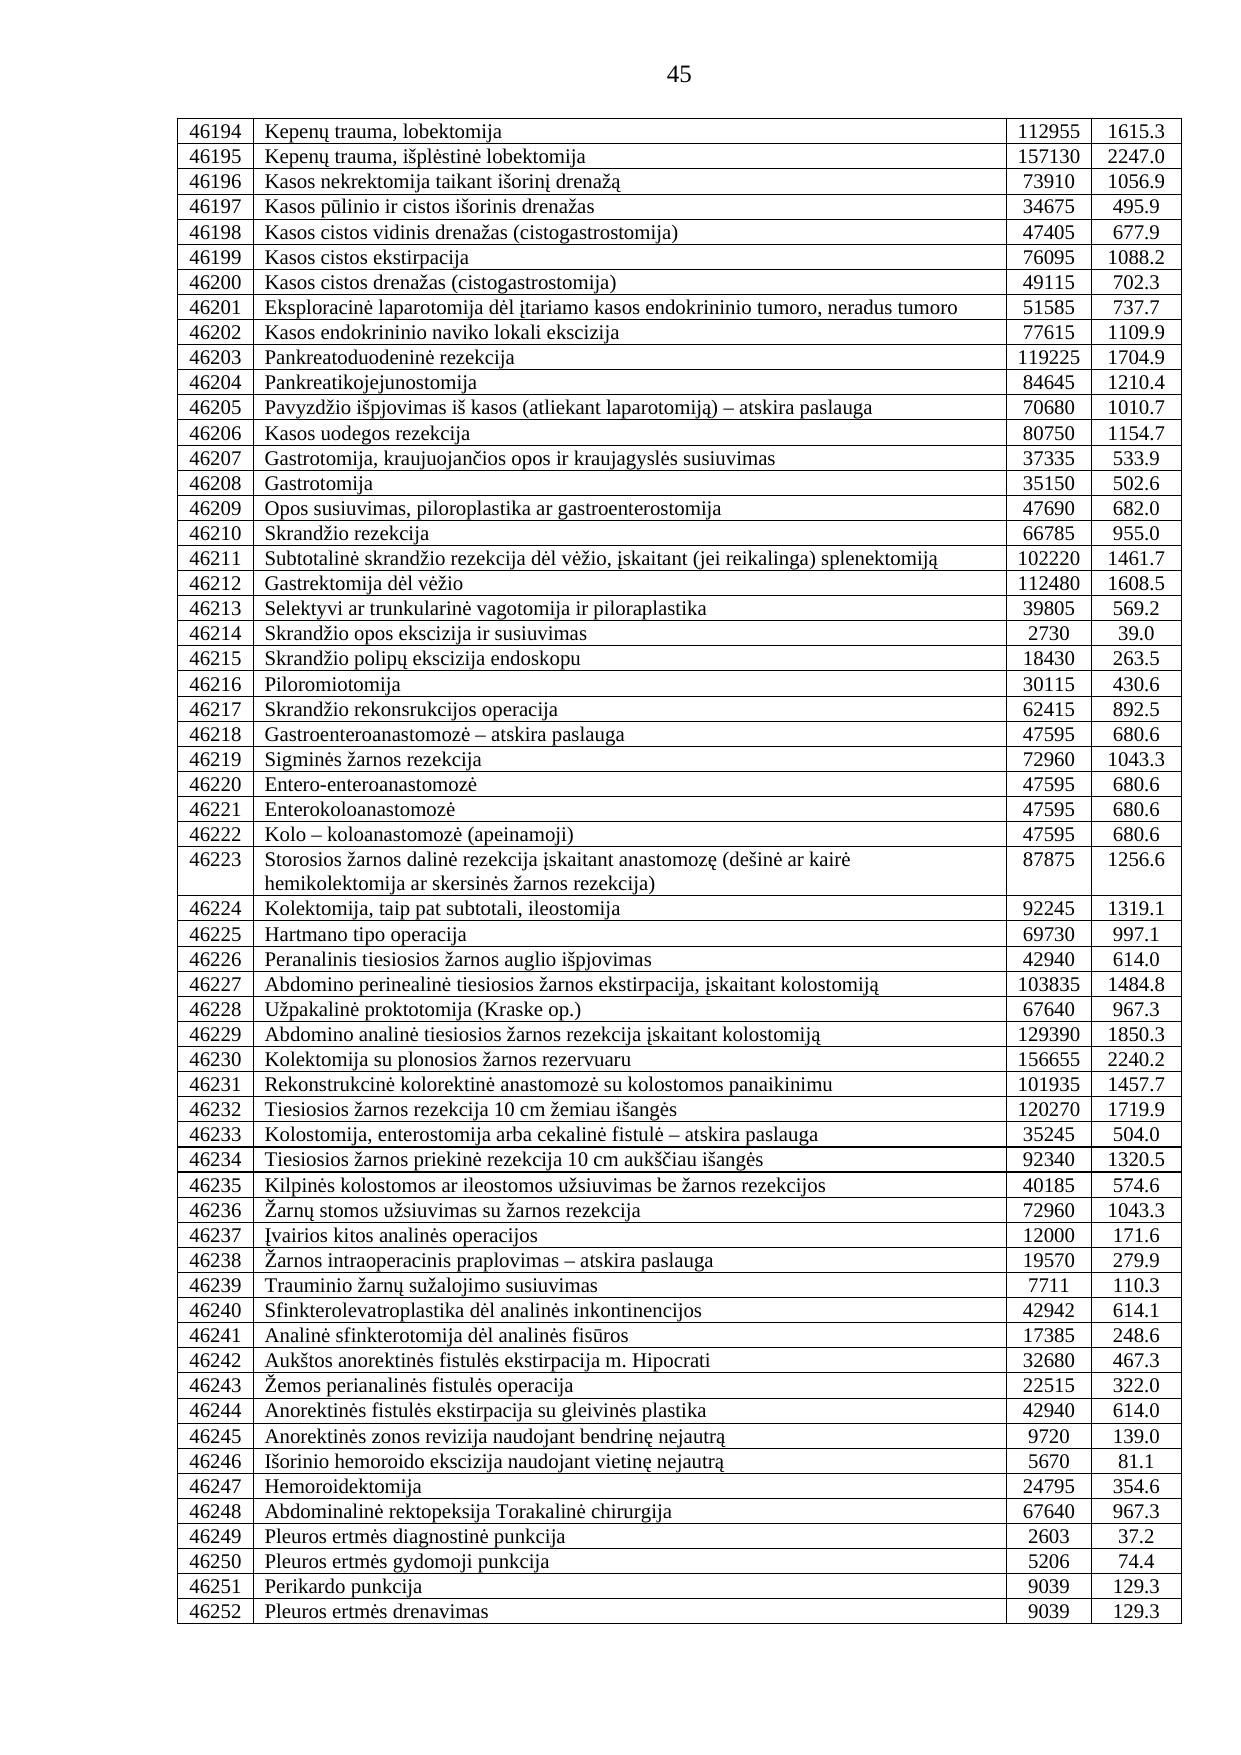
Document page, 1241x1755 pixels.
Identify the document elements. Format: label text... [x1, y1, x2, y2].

table_cell 47595 [1007, 772, 1091, 796]
table_cell 46214 [178, 621, 253, 645]
table_cell Skrandžio polipų ekscizija endoskopu [254, 646, 1006, 670]
table_cell Storosios žarnos dalinė rezekcija įskaitant anastomozę (dešinė ar kairė hemikolektomija ar skersinės žarnos rezekcija) [254, 847, 1006, 895]
table_cell 119225 [1007, 345, 1091, 369]
table_cell 112480 [1007, 571, 1091, 595]
table_cell 34675 [1007, 195, 1091, 218]
table_cell Kolostomija, enterostomija arba cekalinė fistulė – atskira paslauga [254, 1122, 1006, 1146]
table_cell 533.9 [1092, 446, 1181, 469]
table_cell 51585 [1007, 295, 1091, 319]
table_cell Sfinkterolevatroplastika dėl analinės inkontinencijos [254, 1298, 1006, 1322]
table_cell 47595 [1007, 797, 1091, 821]
table_cell 157130 [1007, 144, 1091, 168]
table_cell 32680 [1007, 1348, 1091, 1372]
table_cell 46197 [178, 195, 253, 218]
table_cell 574.6 [1092, 1173, 1181, 1197]
table_cell 49115 [1007, 270, 1091, 294]
table_cell 46202 [178, 320, 253, 344]
table_cell 737.7 [1092, 295, 1181, 319]
table_cell Kasos nekrektomija taikant išorinį drenažą [254, 169, 1006, 193]
table_cell Skrandžio rekonsrukcijos operacija [254, 697, 1006, 721]
table_cell 9039 [1007, 1599, 1091, 1623]
table_cell 39.0 [1092, 621, 1181, 645]
table_cell Rekonstrukcinė kolorektinė anastomozė su kolostomos panaikinimu [254, 1072, 1006, 1096]
table_cell 46243 [178, 1373, 253, 1397]
table_cell Enterokoloanastomozė [254, 797, 1006, 821]
table_cell Kasos cistos drenažas (cistogastrostomija) [254, 270, 1006, 294]
table_cell 1484.8 [1092, 972, 1181, 996]
table_cell 677.9 [1092, 220, 1181, 244]
table_cell 46235 [178, 1173, 253, 1197]
table_cell 35245 [1007, 1122, 1091, 1146]
table_cell 680.6 [1092, 797, 1181, 821]
table_cell Kilpinės kolostomos ar ileostomos užsiuvimas be žarnos rezekcijos [254, 1173, 1006, 1197]
table_cell 1608.5 [1092, 571, 1181, 595]
table_cell Kasos cistos ekstirpacija [254, 245, 1006, 269]
table_cell 682.0 [1092, 496, 1181, 520]
table_cell 46211 [178, 546, 253, 570]
table_cell 42940 [1007, 1399, 1091, 1422]
table_cell 9039 [1007, 1574, 1091, 1598]
table_cell 47690 [1007, 496, 1091, 520]
table_cell 35150 [1007, 471, 1091, 495]
table_cell 46239 [178, 1273, 253, 1297]
table_cell Aukštos anorektinės fistulės ekstirpacija m. Hipocrati [254, 1348, 1006, 1372]
table_cell 1056.9 [1092, 169, 1181, 193]
table_cell Skrandžio rezekcija [254, 521, 1006, 545]
table_cell 1154.7 [1092, 420, 1181, 444]
table_cell 81.1 [1092, 1449, 1181, 1473]
table_cell 129.3 [1092, 1599, 1181, 1623]
table_cell 502.6 [1092, 471, 1181, 495]
table_cell 46245 [178, 1424, 253, 1448]
table_cell Kolektomija, taip pat subtotali, ileostomija [254, 896, 1006, 920]
table_cell 46228 [178, 997, 253, 1021]
table_cell 67640 [1007, 997, 1091, 1021]
table_cell 46227 [178, 972, 253, 996]
table_cell 46217 [178, 697, 253, 721]
table_cell Hartmano tipo operacija [254, 921, 1006, 946]
table_cell Abdominalinė rektopeksija Torakalinė chirurgija [254, 1499, 1006, 1523]
table_cell 46240 [178, 1298, 253, 1322]
table_cell 46219 [178, 747, 253, 771]
table_cell 46244 [178, 1399, 253, 1422]
table_cell 967.3 [1092, 1499, 1181, 1523]
table_cell 1320.5 [1092, 1148, 1181, 1171]
table_cell 46205 [178, 395, 253, 419]
table_cell 46223 [178, 847, 253, 895]
table_cell 37335 [1007, 446, 1091, 469]
table_cell Anorektinės zonos revizija naudojant bendrinę nejautrą [254, 1424, 1006, 1448]
table_cell Kasos endokrininio naviko lokali ekscizija [254, 320, 1006, 344]
table_cell 1256.6 [1092, 847, 1181, 895]
table_cell 42942 [1007, 1298, 1091, 1322]
table_cell 112955 [1007, 119, 1091, 143]
table_cell 46233 [178, 1122, 253, 1146]
table_cell 110.3 [1092, 1273, 1181, 1297]
table_cell 46242 [178, 1348, 253, 1372]
table_cell 46204 [178, 370, 253, 394]
table_cell Selektyvi ar trunkularinė vagotomija ir piloraplastika [254, 596, 1006, 620]
table_cell 46248 [178, 1499, 253, 1523]
table_cell 19570 [1007, 1248, 1091, 1272]
table_cell 1043.3 [1092, 1198, 1181, 1222]
table_cell 46206 [178, 420, 253, 444]
table_cell Gastrotomija, kraujuojančios opos ir kraujagyslės susiuvimas [254, 446, 1006, 469]
table_cell 279.9 [1092, 1248, 1181, 1272]
table_cell 430.6 [1092, 671, 1181, 696]
table_cell 46208 [178, 471, 253, 495]
table_cell Užpakalinė proktotomija (Kraske op.) [254, 997, 1006, 1021]
table_cell 84645 [1007, 370, 1091, 394]
table_cell Pankreatoduodeninė rezekcija [254, 345, 1006, 369]
table_cell 892.5 [1092, 697, 1181, 721]
table_cell Kolo – koloanastomozė (apeinamoji) [254, 822, 1006, 846]
table_cell 967.3 [1092, 997, 1181, 1021]
table_cell 46232 [178, 1097, 253, 1121]
table_cell 42940 [1007, 947, 1091, 971]
table_cell 46195 [178, 144, 253, 168]
table_cell Analinė sfinkterotomija dėl analinės fisūros [254, 1323, 1006, 1347]
table_cell 614.0 [1092, 1399, 1181, 1422]
table_cell 47405 [1007, 220, 1091, 244]
table_cell 1719.9 [1092, 1097, 1181, 1121]
table_cell 1704.9 [1092, 345, 1181, 369]
table_cell 129.3 [1092, 1574, 1181, 1598]
table_cell 72960 [1007, 1198, 1091, 1222]
table_cell 46218 [178, 722, 253, 746]
table_cell 702.3 [1092, 270, 1181, 294]
table_cell 70680 [1007, 395, 1091, 419]
table_cell Kolektomija su plonosios žarnos rezervuaru [254, 1047, 1006, 1071]
table_cell 103835 [1007, 972, 1091, 996]
table_cell 46215 [178, 646, 253, 670]
table_cell 1850.3 [1092, 1022, 1181, 1046]
table_cell Opos susiuvimas, piloroplastika ar gastroenterostomija [254, 496, 1006, 520]
table_cell Tiesiosios žarnos rezekcija 10 cm žemiau išangės [254, 1097, 1006, 1121]
table_cell 2247.0 [1092, 144, 1181, 168]
table_cell Kasos pūlinio ir cistos išorinis drenažas [254, 195, 1006, 218]
table_cell 569.2 [1092, 596, 1181, 620]
table_cell 46236 [178, 1198, 253, 1222]
table_cell 46221 [178, 797, 253, 821]
table_cell 46222 [178, 822, 253, 846]
table_cell Žarnų stomos užsiuvimas su žarnos rezekcija [254, 1198, 1006, 1222]
table_cell Kasos cistos vidinis drenažas (cistogastrostomija) [254, 220, 1006, 244]
table_cell Kasos uodegos rezekcija [254, 420, 1006, 444]
table_cell 66785 [1007, 521, 1091, 545]
table_cell 263.5 [1092, 646, 1181, 670]
table_cell 46238 [178, 1248, 253, 1272]
table_cell 139.0 [1092, 1424, 1181, 1448]
table_cell 7711 [1007, 1273, 1091, 1297]
table_cell 129390 [1007, 1022, 1091, 1046]
table_cell 1615.3 [1092, 119, 1181, 143]
table_cell 22515 [1007, 1373, 1091, 1397]
table_cell 67640 [1007, 1499, 1091, 1523]
table_cell 46231 [178, 1072, 253, 1096]
table_cell 87875 [1007, 847, 1091, 895]
table_cell Gastrektomija dėl vėžio [254, 571, 1006, 595]
table_cell 2240.2 [1092, 1047, 1181, 1071]
table_cell Gastroenteroanastomozė – atskira paslauga [254, 722, 1006, 746]
table_cell 62415 [1007, 697, 1091, 721]
table_cell 46196 [178, 169, 253, 193]
table_cell 955.0 [1092, 521, 1181, 545]
table_cell Subtotalinė skrandžio rezekcija dėl vėžio, įskaitant (jei reikalinga) splenektomiją [254, 546, 1006, 570]
table_cell 504.0 [1092, 1122, 1181, 1146]
table_cell Hemoroidektomija [254, 1474, 1006, 1498]
table_cell Gastrotomija [254, 471, 1006, 495]
table_cell Išorinio hemoroido ekscizija naudojant vietinę nejautrą [254, 1449, 1006, 1473]
table_cell Piloromiotomija [254, 671, 1006, 696]
table_cell 92340 [1007, 1148, 1091, 1171]
table_cell 46230 [178, 1047, 253, 1071]
table_cell 47595 [1007, 722, 1091, 746]
table_cell 40185 [1007, 1173, 1091, 1197]
table_cell Žarnos intraoperacinis praplovimas – atskira paslauga [254, 1248, 1006, 1272]
table_cell 46247 [178, 1474, 253, 1498]
table_cell 354.6 [1092, 1474, 1181, 1498]
table_cell Peranalinis tiesiosios žarnos auglio išpjovimas [254, 947, 1006, 971]
table_cell 46251 [178, 1574, 253, 1598]
table_cell 2730 [1007, 621, 1091, 645]
table_cell 1010.7 [1092, 395, 1181, 419]
table_cell 46237 [178, 1223, 253, 1247]
table_cell 46213 [178, 596, 253, 620]
table_cell 102220 [1007, 546, 1091, 570]
table_cell 76095 [1007, 245, 1091, 269]
table_cell 17385 [1007, 1323, 1091, 1347]
table_cell 74.4 [1092, 1549, 1181, 1573]
table_cell 1461.7 [1092, 546, 1181, 570]
table_cell 77615 [1007, 320, 1091, 344]
table_cell 47595 [1007, 822, 1091, 846]
table_cell 46212 [178, 571, 253, 595]
table_cell 12000 [1007, 1223, 1091, 1247]
table_cell 46201 [178, 295, 253, 319]
table_cell Pankreatikojejunostomija [254, 370, 1006, 394]
table_cell 101935 [1007, 1072, 1091, 1096]
table_cell 72960 [1007, 747, 1091, 771]
table_cell 322.0 [1092, 1373, 1181, 1397]
table_cell Kepenų trauma, išplėstinė lobektomija [254, 144, 1006, 168]
table_cell 46216 [178, 671, 253, 696]
table_cell 18430 [1007, 646, 1091, 670]
table_cell 46225 [178, 921, 253, 946]
table_cell 46198 [178, 220, 253, 244]
table_cell 92245 [1007, 896, 1091, 920]
table_cell 46207 [178, 446, 253, 469]
table_cell Tiesiosios žarnos priekinė rezekcija 10 cm aukščiau išangės [254, 1148, 1006, 1171]
table_cell 46241 [178, 1323, 253, 1347]
table_cell 73910 [1007, 169, 1091, 193]
table_cell 46224 [178, 896, 253, 920]
table_cell 1109.9 [1092, 320, 1181, 344]
table_cell 614.1 [1092, 1298, 1181, 1322]
table_cell 5206 [1007, 1549, 1091, 1573]
table_cell 5670 [1007, 1449, 1091, 1473]
table_cell 24795 [1007, 1474, 1091, 1498]
table_cell 80750 [1007, 420, 1091, 444]
table_cell 997.1 [1092, 921, 1181, 946]
table_cell Abdomino analinė tiesiosios žarnos rezekcija įskaitant kolostomiją [254, 1022, 1006, 1046]
table_cell 39805 [1007, 596, 1091, 620]
table_cell 37.2 [1092, 1524, 1181, 1548]
table_cell Įvairios kitos analinės operacijos [254, 1223, 1006, 1247]
table_cell 1088.2 [1092, 245, 1181, 269]
table_cell 46229 [178, 1022, 253, 1046]
table_cell 680.6 [1092, 722, 1181, 746]
table_cell 69730 [1007, 921, 1091, 946]
table_cell Trauminio žarnų sužalojimo susiuvimas [254, 1273, 1006, 1297]
table_cell Pleuros ertmės gydomoji punkcija [254, 1549, 1006, 1573]
table_cell 46220 [178, 772, 253, 796]
table_cell 46249 [178, 1524, 253, 1548]
table_cell Pavyzdžio išpjovimas iš kasos (atliekant laparotomiją) – atskira paslauga [254, 395, 1006, 419]
table_cell 156655 [1007, 1047, 1091, 1071]
table_cell 46203 [178, 345, 253, 369]
table_cell Anorektinės fistulės ekstirpacija su gleivinės plastika [254, 1399, 1006, 1422]
table_cell 2603 [1007, 1524, 1091, 1548]
table_cell Entero-enteroanastomozė [254, 772, 1006, 796]
table_cell 46199 [178, 245, 253, 269]
table_cell 495.9 [1092, 195, 1181, 218]
table_cell 30115 [1007, 671, 1091, 696]
table_cell 248.6 [1092, 1323, 1181, 1347]
table_cell 46194 [178, 119, 253, 143]
table_cell 1457.7 [1092, 1072, 1181, 1096]
table_cell 46226 [178, 947, 253, 971]
table_cell Eksploracinė laparotomija dėl įtariamo kasos endokrininio tumoro, neradus tumoro [254, 295, 1006, 319]
table_cell Skrandžio opos ekscizija ir susiuvimas [254, 621, 1006, 645]
table_cell 46200 [178, 270, 253, 294]
table_cell 46234 [178, 1148, 253, 1171]
table_cell 46252 [178, 1599, 253, 1623]
table_cell 120270 [1007, 1097, 1091, 1121]
table_cell 46250 [178, 1549, 253, 1573]
table_cell 171.6 [1092, 1223, 1181, 1247]
table_cell Žemos perianalinės fistulės operacija [254, 1373, 1006, 1397]
table_cell Abdomino perinealinė tiesiosios žarnos ekstirpacija, įskaitant kolostomiją [254, 972, 1006, 996]
table_cell Pleuros ertmės diagnostinė punkcija [254, 1524, 1006, 1548]
table_cell 46246 [178, 1449, 253, 1473]
table_cell Perikardo punkcija [254, 1574, 1006, 1598]
table_cell 614.0 [1092, 947, 1181, 971]
table_cell 1043.3 [1092, 747, 1181, 771]
table_cell 467.3 [1092, 1348, 1181, 1372]
table_cell 1210.4 [1092, 370, 1181, 394]
table_cell 680.6 [1092, 822, 1181, 846]
table_cell Pleuros ertmės drenavimas [254, 1599, 1006, 1623]
table_cell Kepenų trauma, lobektomija [254, 119, 1006, 143]
table_cell Sigminės žarnos rezekcija [254, 747, 1006, 771]
table_cell 46209 [178, 496, 253, 520]
table_cell 46210 [178, 521, 253, 545]
table_cell 1319.1 [1092, 896, 1181, 920]
table_cell 680.6 [1092, 772, 1181, 796]
table_cell 9720 [1007, 1424, 1091, 1448]
